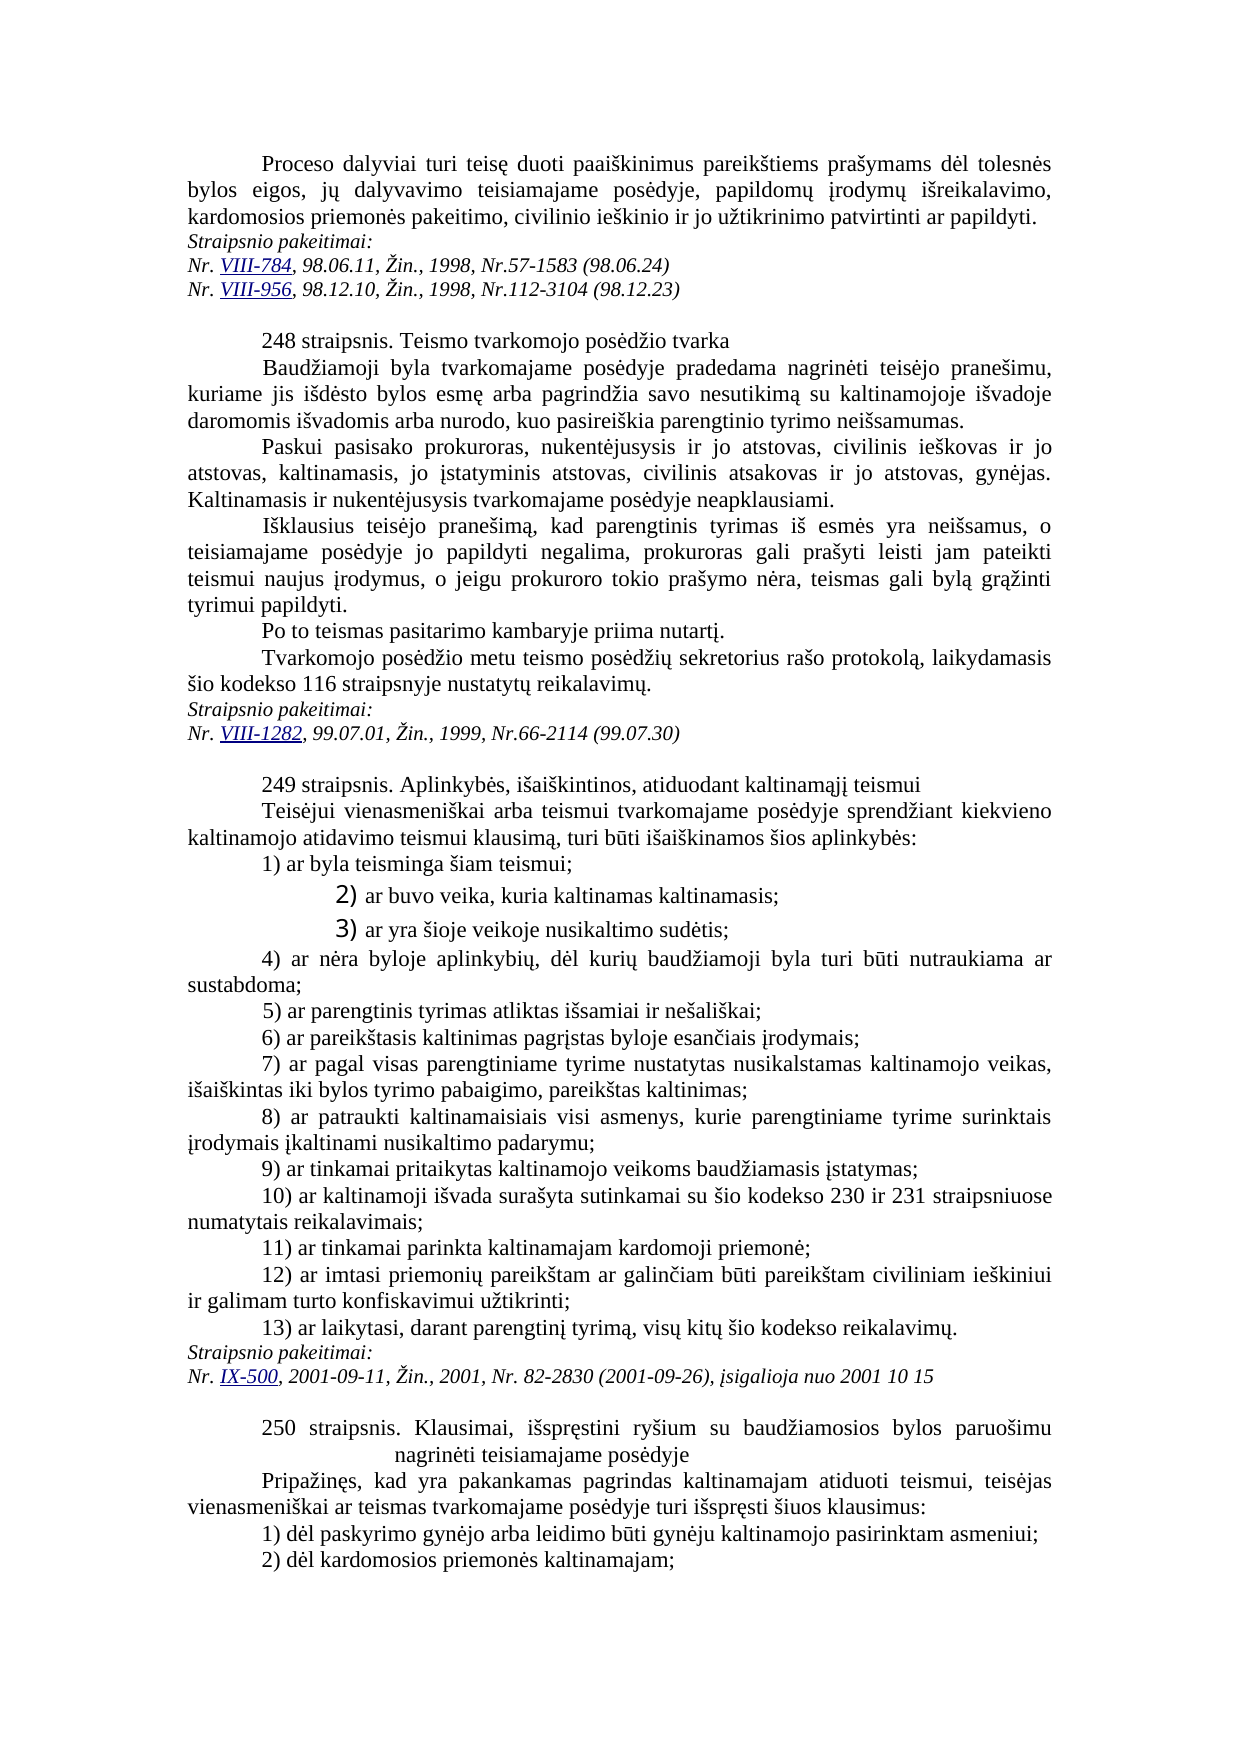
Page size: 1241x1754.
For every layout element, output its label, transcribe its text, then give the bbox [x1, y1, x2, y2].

text 5) ar parengtinis tyrimas atliktas išsamiai ir nešališkai; [187, 997, 1053, 1024]
text Straipsnio pakeitimai: [187, 229, 1053, 253]
text Nr. IX-500, 2001-09-11, Žin., 2001, Nr. 82-2830 (2001-09-26), įsigalioja nuo 2001 10 15 [187, 1364, 1053, 1388]
text Pripažinęs, kad yra pakankamas pagrindas kaltinamajam atiduoti teismui, teisėjas vienasmeniškai ar teismas tvarkomajame posėdyje turi išspręsti šiuos klausimus: [187, 1467, 1053, 1520]
text Nr. VIII-1282, 99.07.01, Žin., 1999, Nr.66-2114 (99.07.30) [187, 721, 1053, 745]
text Tvarkomojo posėdžio metu teismo posėdžių sekretorius rašo protokolą, laikydamasis šio kodekso 116 straipsnyje nustatytų reikalavimų. [187, 644, 1053, 697]
text Nr. VIII-956, 98.12.10, Žin., 1998, Nr.112-3104 (98.12.23) [187, 277, 1053, 301]
text 248 straipsnis. Teismo tvarkomojo posėdžio tvarka [187, 328, 1053, 354]
text Po to teismas pasitarimo kambaryje priima nutartį. [187, 617, 1053, 644]
text 8) ar patraukti kaltinamaisiais visi asmenys, kurie parengtiniame tyrime surinktais įrodymais įkaltinami nusikaltimo padarymu; [187, 1103, 1053, 1155]
list ar buvo veika, kuria kaltinamas kaltinamasis; [261, 876, 1053, 911]
text 9) ar tinkamai pritaikytas kaltinamojo veikoms baudžiamasis įstatymas; [187, 1155, 1053, 1182]
text 2) dėl kardomosios priemonės kaltinamajam; [220, 1546, 1053, 1572]
text 7) ar pagal visas parengtiniame tyrime nustatytas nusikalstamas kaltinamojo veikas, išaiškintas iki bylos tyrimo pabaigimo, pareikštas kaltinimas; [187, 1050, 1053, 1103]
text 12) ar imtasi priemonių pareikštam ar galinčiam būti pareikštam civiliniam ieškiniui ir galimam turto konfiskavimui užtikrinti; [187, 1261, 1053, 1313]
text Baudžiamoji byla tvarkomajame posėdyje pradedama nagrinėti teisėjo pranešimu, kuriame jis išdėsto bylos esmę arba pagrindžia savo nesutikimą su kaltinamojoje išvadoje daromomis išvadomis arba nurodo, kuo pasireiškia parengtinio tyrimo neišsamumas. [187, 354, 1053, 433]
text Išklausius teisėjo pranešimą, kad parengtinis tyrimas iš esmės yra neišsamus, o teisiamajame posėdyje jo papildyti negalima, prokuroras gali prašyti leisti jam pateikti teismui naujus įrodymus, o jeigu prokuroro tokio prašymo nėra, teismas gali bylą grąžinti tyrimui papildyti. [187, 512, 1053, 617]
text 4) ar nėra byloje aplinkybių, dėl kurių baudžiamoji byla turi būti nutraukiama ar sustabdoma; [187, 944, 1053, 997]
text 1) dėl paskyrimo gynėjo arba leidimo būti gynėju kaltinamojo pasirinktam asmeniui; [207, 1520, 1053, 1546]
text 13) ar laikytasi, darant parengtinį tyrimą, visų kitų šio kodekso reikalavimų. [187, 1313, 1053, 1340]
text Nr. VIII-784, 98.06.11, Žin., 1998, Nr.57-1583 (98.06.24) [187, 253, 1053, 277]
text Straipsnio pakeitimai: [187, 697, 1053, 721]
text 1) ar byla teisminga šiam teismui; [187, 850, 1053, 876]
text 249 straipsnis. Aplinkybės, išaiškintinos, atiduodant kaltinamąjį teismui [187, 771, 1053, 797]
list ar yra šioje veikoje nusikaltimo sudėtis; [261, 911, 1053, 944]
text 10) ar kaltinamoji išvada surašyta sutinkamai su šio kodekso 230 ir 231 straipsniuose numatytais reikalavimais; [187, 1182, 1053, 1234]
text Paskui pasisako prokuroras, nukentėjusysis ir jo atstovas, civilinis ieškovas ir jo atstovas, kaltinamasis, jo įstatyminis atstovas, civilinis atsakovas ir jo atstovas, gynėjas. Kaltinamasis ir nukentėjusysis tvarkomajame posėdyje neapklausiami. [187, 433, 1053, 512]
text Straipsnio pakeitimai: [187, 1340, 1053, 1364]
text Teisėjui vienasmeniškai arba teismui tvarkomajame posėdyje sprendžiant kiekvieno kaltinamojo atidavimo teismui klausimą, turi būti išaiškinamos šios aplinkybės: [187, 797, 1053, 850]
text 6) ar pareikštasis kaltinimas pagrįstas byloje esančiais įrodymais; [187, 1024, 1053, 1050]
text 11) ar tinkamai parinkta kaltinamajam kardomoji priemonė; [187, 1234, 1053, 1261]
text 250 straipsnis. Klausimai, išspręstini ryšium su baudžiamosios bylos paruošimu nagrinėti teisiamajame posėdyje [261, 1414, 1053, 1467]
text Proceso dalyviai turi teisę duoti paaiškinimus pareikštiems prašymams dėl tolesnės bylos eigos, jų dalyvavimo teisiamajame posėdyje, papildomų įrodymų išreikalavimo, kardomosios priemonės pakeitimo, civilinio ieškinio ir jo užtikrinimo patvirtinti ar papildyti. [187, 150, 1053, 229]
